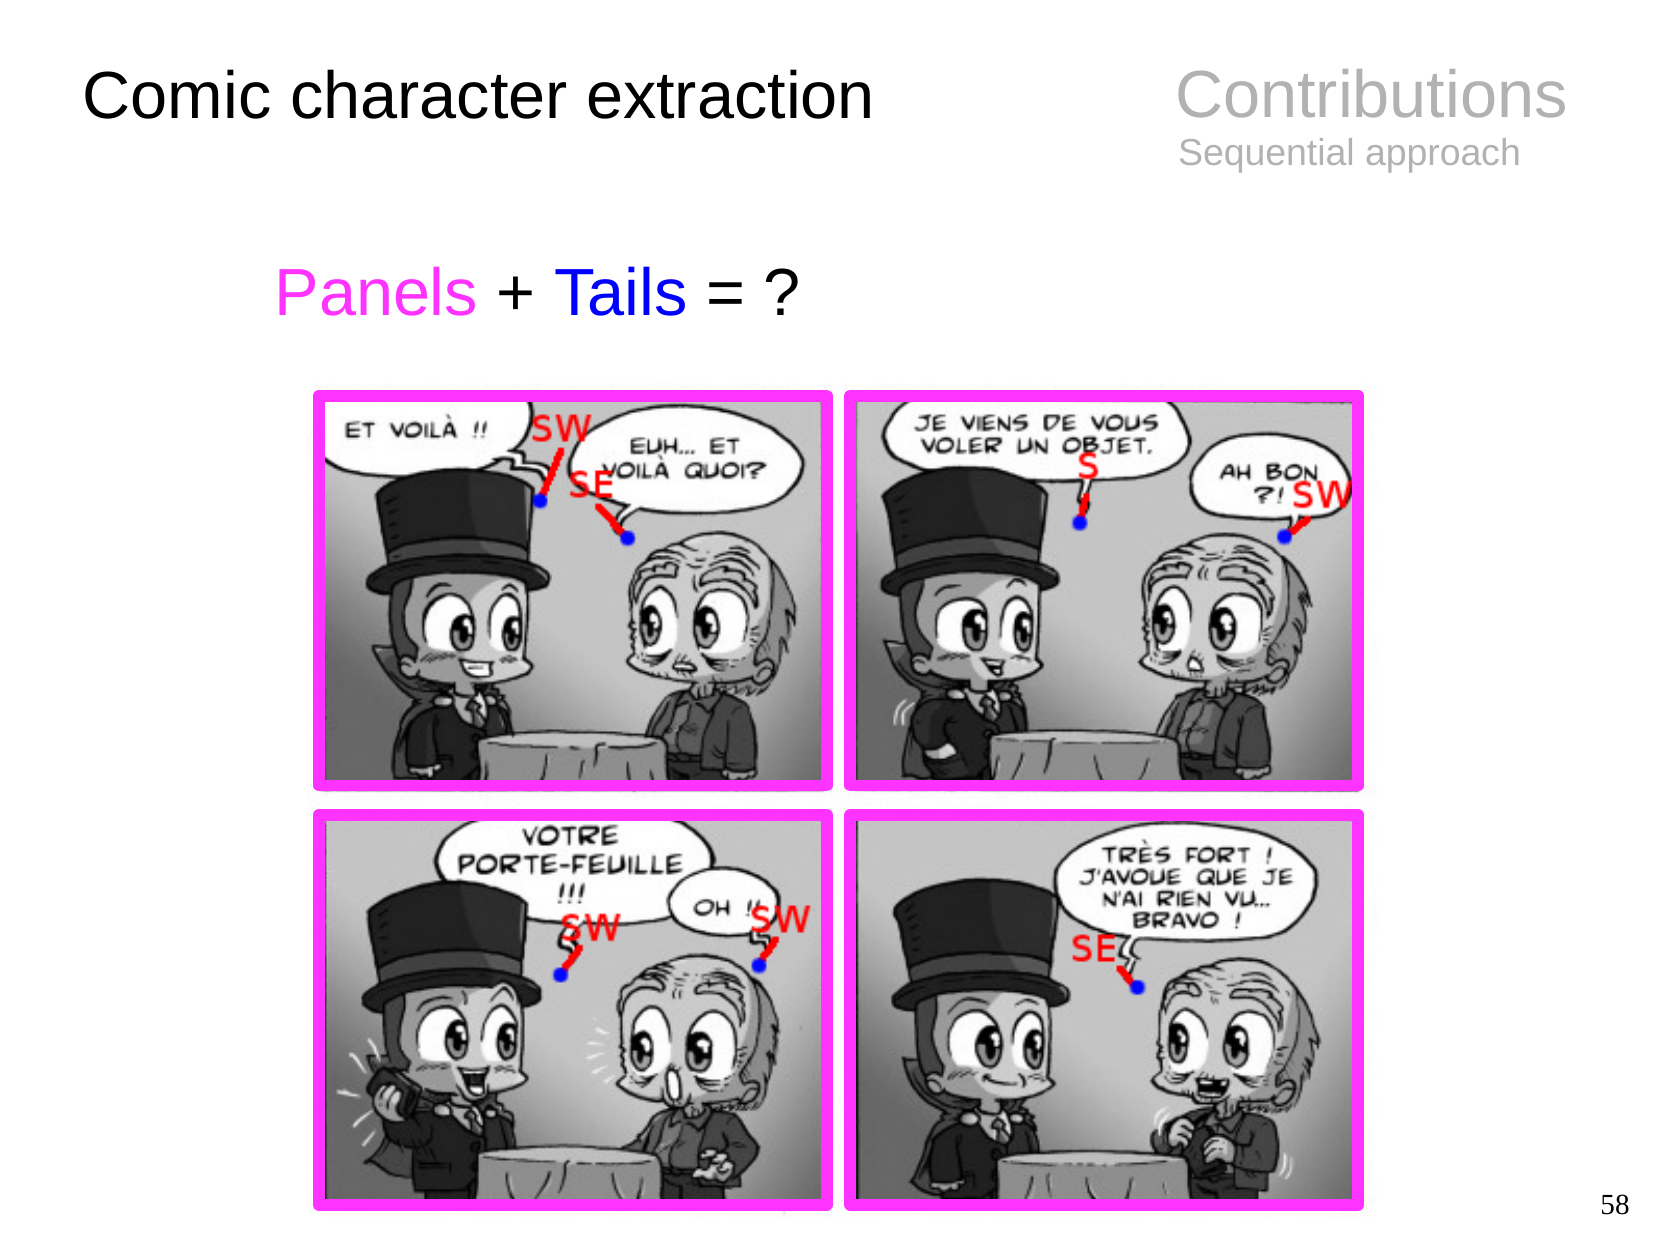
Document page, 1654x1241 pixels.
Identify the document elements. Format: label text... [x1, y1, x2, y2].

picture [306, 382, 1382, 1221]
text_box Panels + Tails = ? [259, 248, 1512, 338]
title Comic character extraction [82, 49, 1571, 142]
